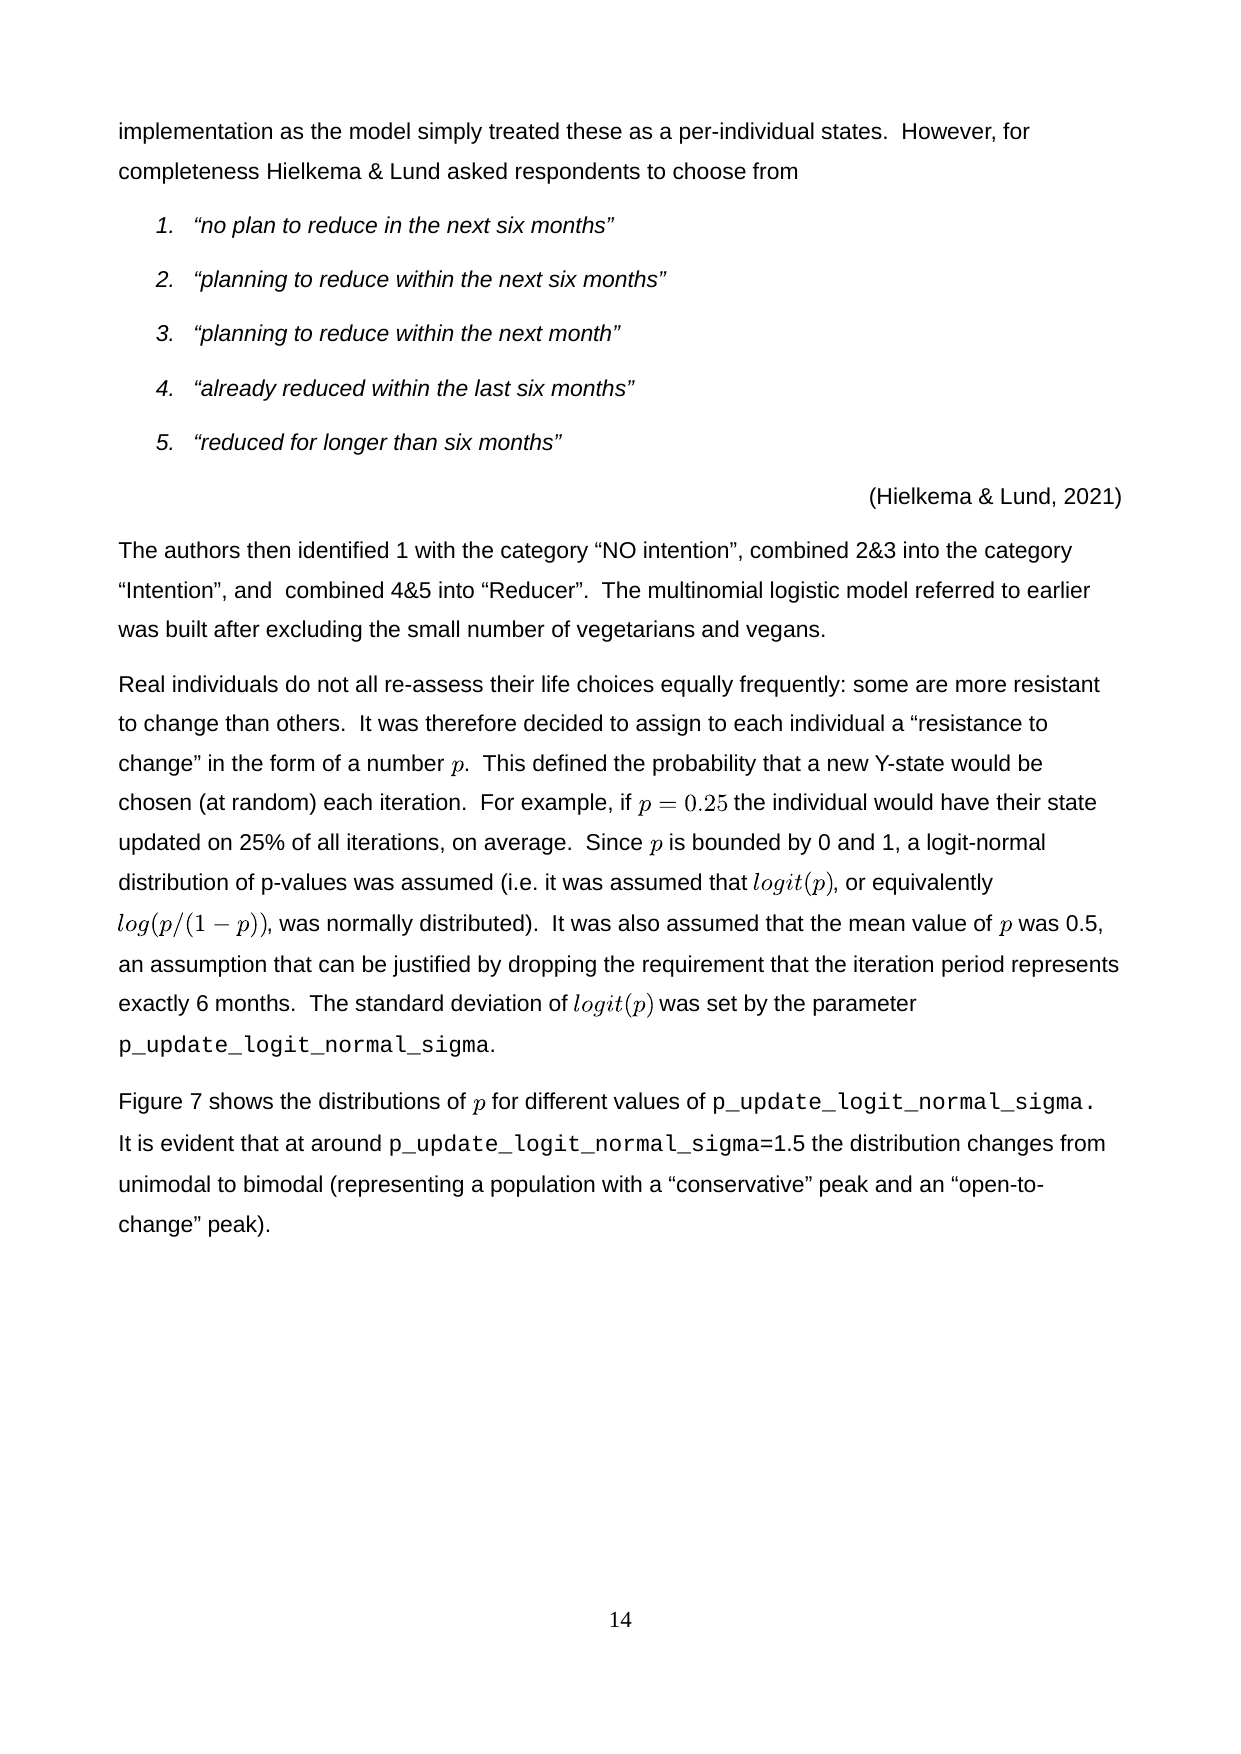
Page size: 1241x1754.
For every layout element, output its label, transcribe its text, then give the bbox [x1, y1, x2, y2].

list “already reduced within the last six months” [156, 375, 1122, 401]
text Figure 7 shows the distributions of for different values of p_update_logit_normal_sigma. It is evident that at around p_update_logit_normal_sigma=1.5 the distribution changes from unimodal to bimodal (representing a population with a “conservative” peak and an “open-to-change” peak). [118, 1088, 1122, 1237]
text implementation as the model simply treated these as a per-individual states. However, for completeness Hielkema & Lund asked respondents to choose from [118, 118, 1122, 184]
text The authors then identified 1 with the category “NO intention”, combined 2&3 into the category “Intention”, and combined 4&5 into “Reducer”. The multinomial logistic model referred to earlier was built after excluding the small number of vegetarians and vegans. [118, 537, 1122, 643]
list (Hielkema & Lund, 2021) [156, 483, 1122, 509]
list “reduced for longer than six months” [156, 429, 1122, 455]
list “planning to reduce within the next six months” [156, 266, 1122, 292]
list “no plan to reduce in the next six months” [156, 212, 1122, 238]
text Real individuals do not all re-assess their life choices equally frequently: some are more resistant to change than others. It was therefore decided to assign to each individual a “resistance to change” in the form of a number . This defined the probability that a new Y-state would be chosen (at random) each iteration. For example, if the individual would have their state updated on 25% of all iterations, on average. Since is bounded by 0 and 1, a logit-normal distribution of p-values was assumed (i.e. it was assumed that , or equivalently , was normally distributed). It was also assumed that the mean value of was 0.5, an assumption that can be justified by dropping the requirement that the iteration period represents exactly 6 months. The standard deviation of was set by the parameter p_update_logit_normal_sigma. [118, 671, 1122, 1059]
list “planning to reduce within the next month” [156, 320, 1122, 347]
